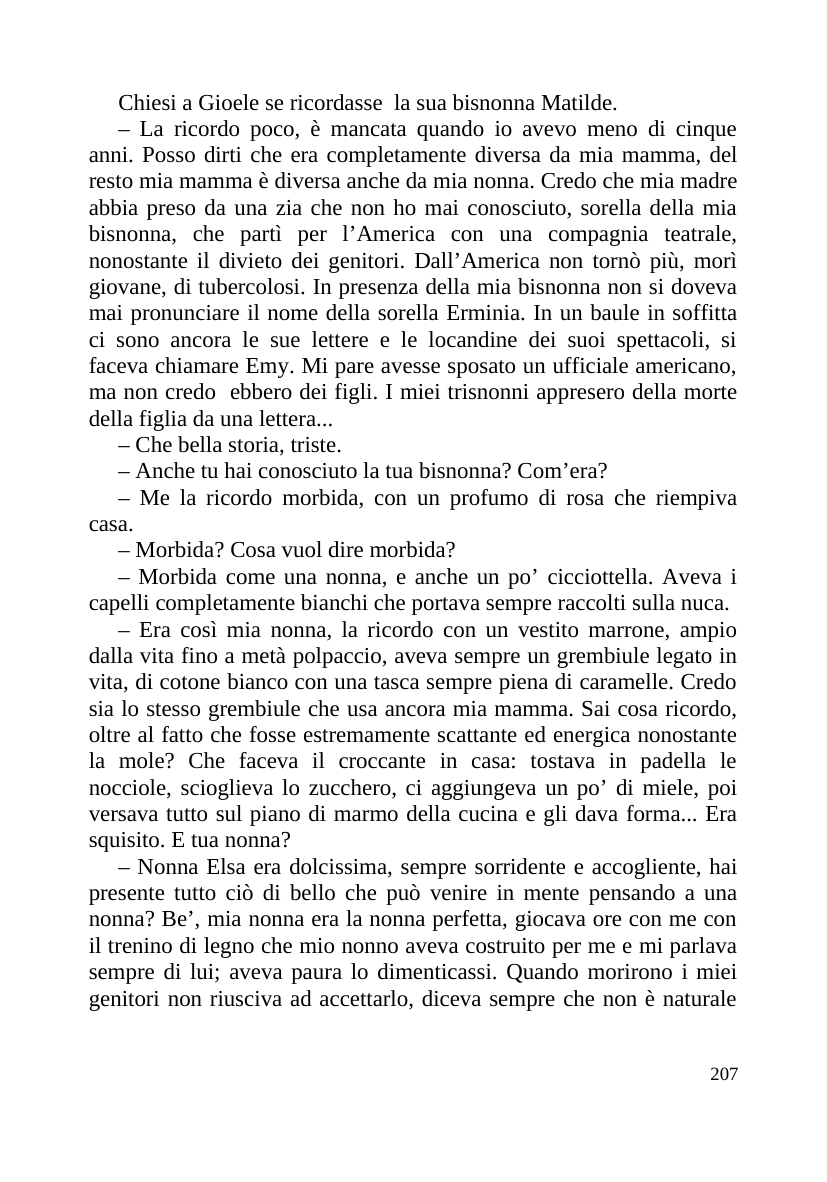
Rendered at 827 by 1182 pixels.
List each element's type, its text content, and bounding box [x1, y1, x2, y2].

text – Nonna Elsa era dolcissima, sempre sorridente e accogliente, hai presente tutto ciò di bello che può venire in mente pensando a una nonna? Be’, mia nonna era la nonna perfetta, giocava ore con me con il trenino di legno che mio nonno aveva costruito per me e mi parlava sempre di lui; aveva paura lo dimenticassi. Quando morirono i miei genitori non riusciva ad accettarlo, diceva sempre che non è naturale [88, 853, 738, 1011]
text – Che bella storia, triste. [88, 431, 738, 457]
text – Era così mia nonna, la ricordo con un vestito marrone, ampio dalla vita fino a metà polpaccio, aveva sempre un grembiule legato in vita, di cotone bianco con una tasca sempre piena di caramelle. Credo sia lo stesso grembiule che usa ancora mia mamma. Sai cosa ricordo, oltre al fatto che fosse estremamente scattante ed energica nonostante la mole? Che faceva il croccante in casa: tostava in padella le nocciole, scioglieva lo zucchero, ci aggiungeva un po’ di miele, poi versava tutto sul piano di marmo della cucina e gli dava forma... Era squisito. E tua nonna? [88, 616, 738, 853]
text – Me la ricordo morbida, con un profumo di rosa che riempiva casa. [88, 484, 738, 537]
text Chiesi a Gioele se ricordasse la sua bisnonna Matilde. [88, 88, 738, 115]
text – La ricordo poco, è mancata quando io avevo meno di cinque anni. Posso dirti che era completamente diversa da mia mamma, del resto mia mamma è diversa anche da mia nonna. Credo che mia madre abbia preso da una zia che non ho mai conosciuto, sorella della mia bisnonna, che partì per l’America con una compagnia teatrale, nonostante il divieto dei genitori. Dall’America non tornò più, morì giovane, di tubercolosi. In presenza della mia bisnonna non si doveva mai pronunciare il nome della sorella Erminia. In un baule in soffitta ci sono ancora le sue lettere e le locandine dei suoi spettacoli, si faceva chiamare Emy. Mi pare avesse sposato un ufficiale americano, ma non credo ebbero dei figli. I miei trisnonni appresero della morte della figlia da una lettera... [88, 115, 738, 431]
text – Morbida come una nonna, e anche un po’ cicciottella. Aveva i capelli completamente bianchi che portava sempre raccolti sulla nuca. [88, 563, 738, 616]
text – Anche tu hai conosciuto la tua bisnonna? Com’era? [88, 457, 738, 484]
text – Morbida? Cosa vuol dire morbida? [88, 537, 738, 563]
